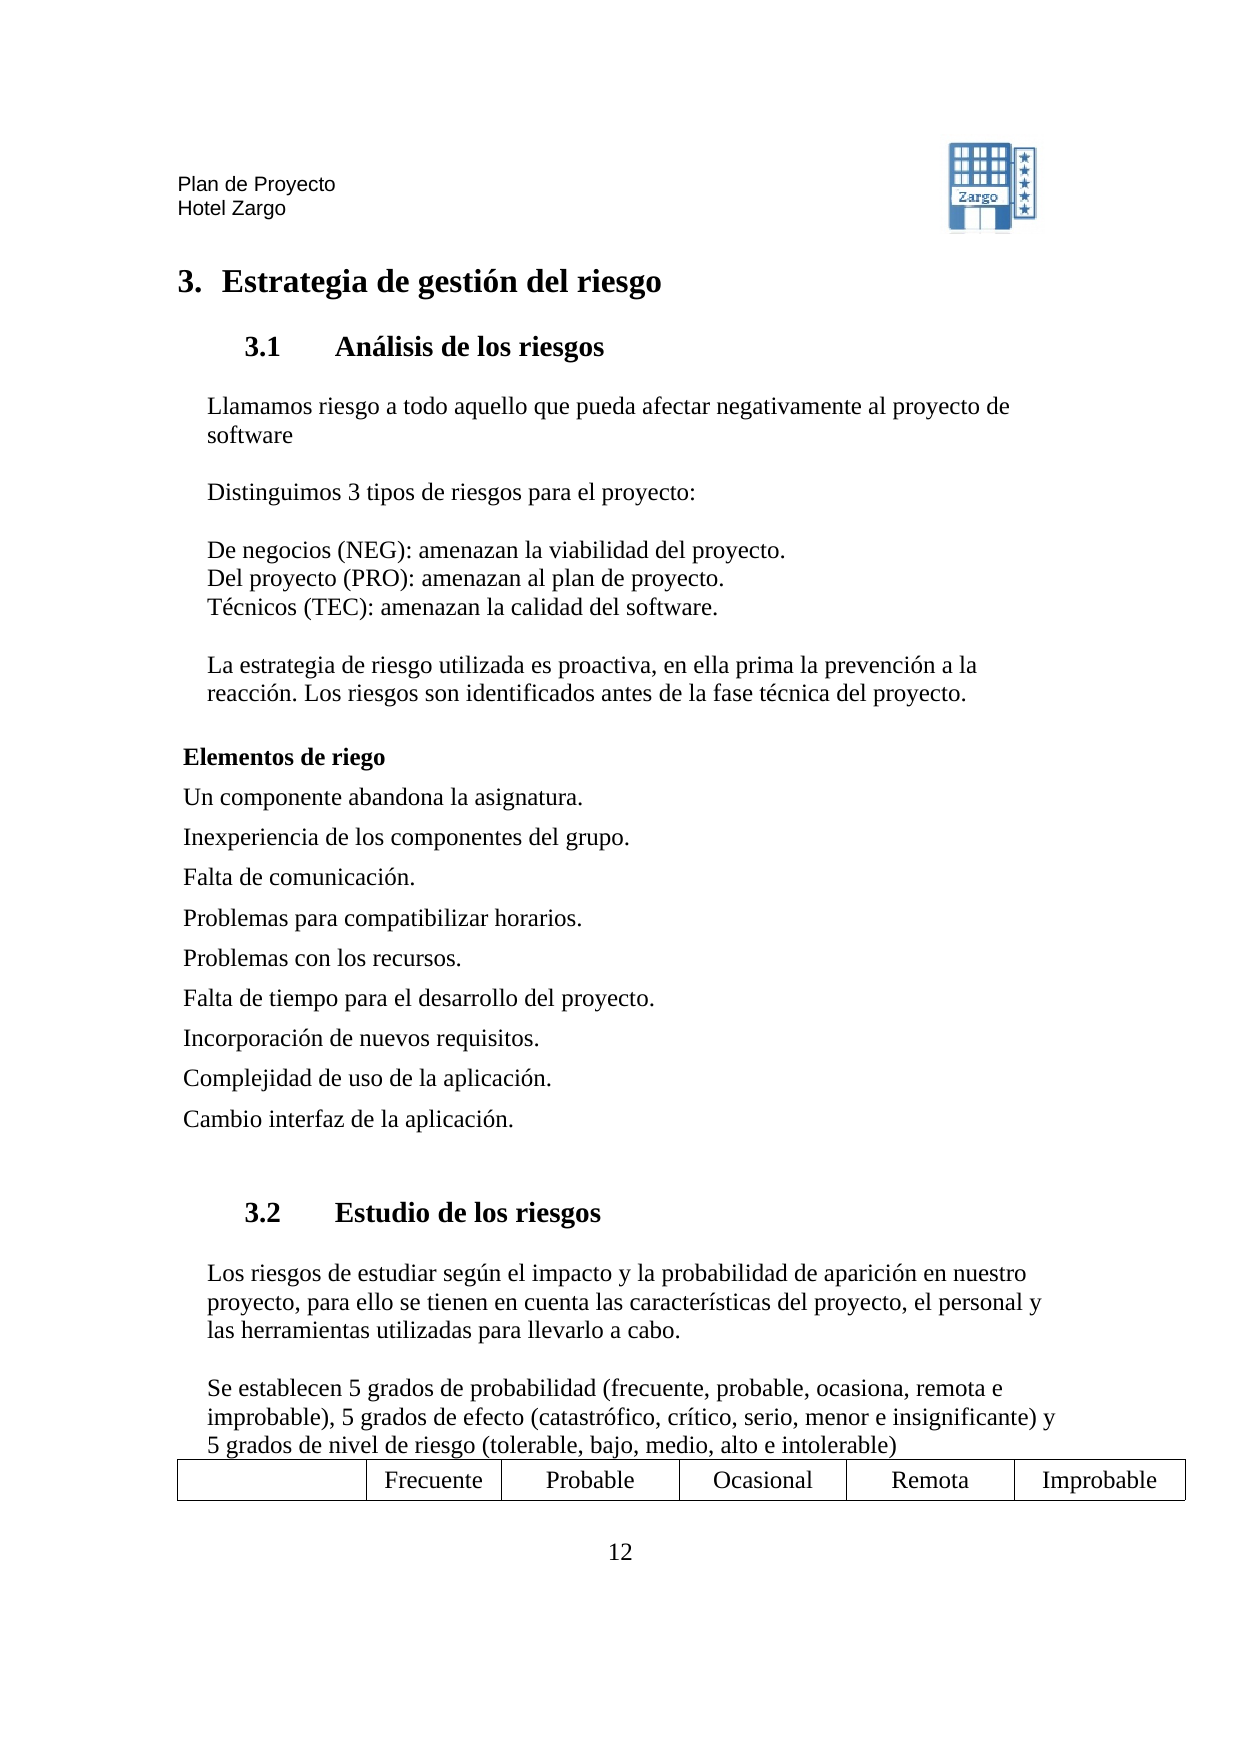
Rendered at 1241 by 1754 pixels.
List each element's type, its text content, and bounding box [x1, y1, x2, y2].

picture [939, 134, 1045, 234]
table_header Improbable [1015, 1460, 1185, 1499]
list Análisis de los riesgos [244, 329, 1063, 362]
text De negocios (NEG): amenazan la viabilidad del proyecto. Del proyecto (PRO): amenazan al plan de proyecto. Técnicos (TEC): amenazan la calidad del software. La estrategia de riesgo utilizada es proactiva, en ella prima la prevención a la reacción. Los riesgos son identificados antes de la fase técnica del proyecto. [207, 535, 1063, 736]
table_header Frecuente [367, 1460, 501, 1499]
text Llamamos riesgo a todo aquello que pueda afectar negativamente al proyecto de software Distinguimos 3 tipos de riesgos para el proyecto: [207, 362, 1063, 535]
table_header Remota [847, 1460, 1014, 1499]
table_header Ocasional [680, 1460, 846, 1499]
table_cell Problemas con los recursos. [177, 937, 1063, 977]
table_cell Falta de comunicación. [177, 857, 1063, 897]
table_cell Inexperiencia de los componentes del grupo. [177, 816, 1063, 857]
table_cell Problemas para compatibilizar horarios. [177, 897, 1063, 937]
text Los riesgos de estudiar según el impacto y la probabilidad de aparición en nuestro proyecto, para ello se tienen en cuenta las características del proyecto, el personal y las herramientas utilizadas para llevarlo a cabo. Se establecen 5 grados de probabilidad (frecuente, probable, ocasiona, remota e improbable), 5 grados de efecto (catastrófico, crítico, serio, menor e insignificante) y 5 grados de nivel de riesgo (tolerable, bajo, medio, alto e intolerable) [207, 1258, 1063, 1459]
table_header Elementos de riego [177, 736, 1063, 776]
list Estudio de los riesgos [244, 1196, 1063, 1229]
list Estrategia de gestión del riesgo [177, 262, 1063, 300]
table_cell Complejidad de uso de la aplicación. [177, 1058, 1063, 1098]
table_cell Incorporación de nuevos requisitos. [177, 1018, 1063, 1058]
table_cell Cambio interfaz de la aplicación. [177, 1098, 1063, 1138]
table_cell Un componente abandona la asignatura. [177, 776, 1063, 816]
table_header [178, 1460, 366, 1499]
table_header Probable [502, 1460, 679, 1499]
table_cell Falta de tiempo para el desarrollo del proyecto. [177, 977, 1063, 1017]
